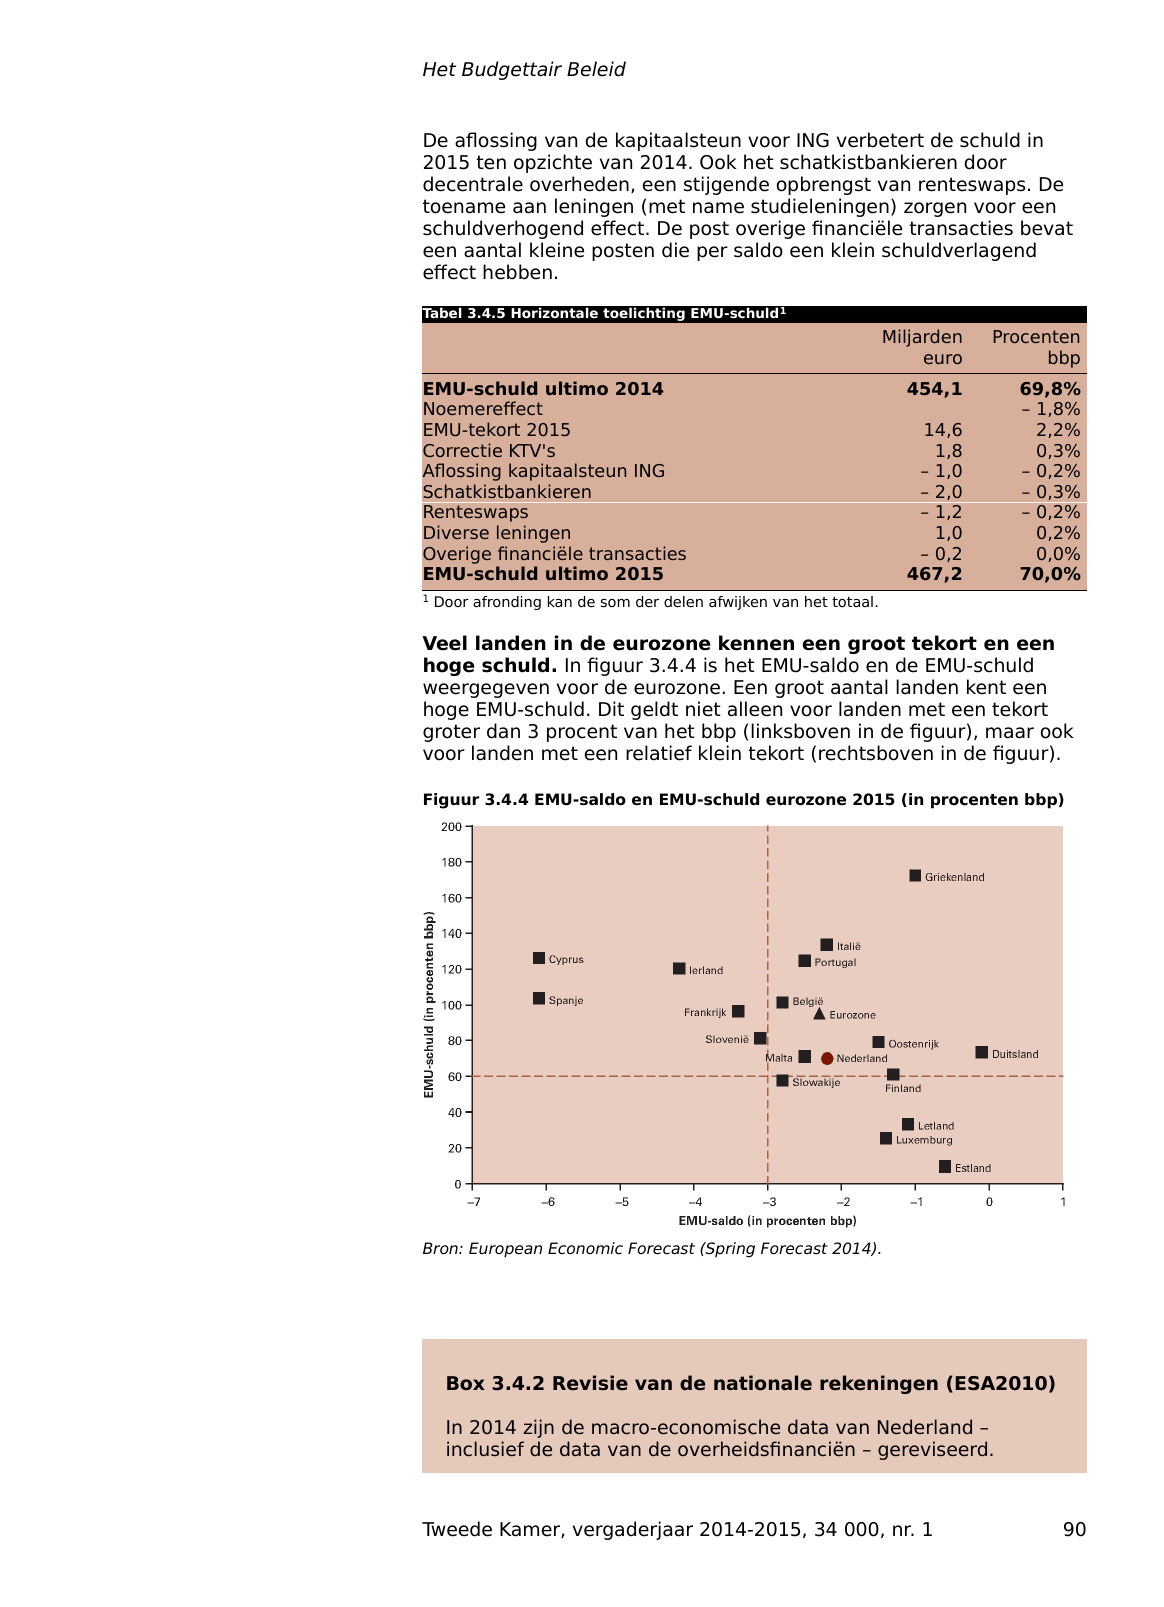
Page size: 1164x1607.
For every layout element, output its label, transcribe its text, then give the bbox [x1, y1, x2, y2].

table_cell 1,0 [850, 523, 968, 544]
table_cell 1 Door afronding kan de som der delen afwijken van het totaal. [422, 591, 1087, 611]
table_cell – 1,0 [850, 461, 968, 482]
table_cell – 2,0 [850, 482, 968, 502]
table_cell – 0,2% [969, 461, 1087, 482]
table_cell 70,0% [969, 564, 1087, 590]
table_cell 1,8 [850, 441, 968, 461]
table_cell Aflossing kapitaalsteun ING [422, 461, 850, 482]
table_cell Procenten bbp [969, 323, 1087, 373]
table_cell EMU-schuld ultimo 2014 [422, 374, 850, 399]
table_cell 467,2 [850, 564, 968, 590]
table_header Tabel 3.4.5 Horizontale toelichting EMU-schuld1 [422, 306, 1087, 321]
table_cell 2,2% [969, 420, 1087, 441]
table_cell Diverse leningen [422, 523, 850, 544]
text De aflossing van de kapitaalsteun voor ING verbetert de schuld in 2015 ten opzichte van 2014. Ook het schatkistbankieren door decentrale overheden, een stijgende opbrengst van renteswaps. De toename aan leningen (met name studieleningen) zorgen voor een schuldverhogend effect. De post overige financiële transacties bevat een aantal kleine posten die per saldo een klein schuldverlagend effect hebben. [422, 130, 1087, 284]
text Veel landen in de eurozone kennen een groot tekort en een hoge schuld. In figuur 3.4.4 is het EMU-saldo en de EMU-schuld weergegeven voor de eurozone. Een groot aantal landen kent een hoge EMU-schuld. Dit geldt niet alleen voor landen met een tekort groter dan 3 procent van het bbp (linksboven in de figuur), maar ook voor landen met een relatief klein tekort (rechtsboven in de figuur). [422, 633, 1087, 764]
table_cell Correctie KTV's [422, 441, 850, 461]
table_cell – 0,3% [969, 482, 1087, 502]
table_cell Schatkistbankieren [422, 482, 850, 502]
table_cell [422, 323, 850, 373]
table_cell – 0,2 [850, 544, 968, 564]
table_cell 69,8% [969, 374, 1087, 399]
table_cell 454,1 [850, 374, 968, 399]
table_cell – 0,2% [969, 503, 1087, 523]
table_cell 0,0% [969, 544, 1087, 564]
table_cell – 1,2 [850, 503, 968, 523]
table_cell EMU-schuld ultimo 2015 [422, 564, 850, 590]
table_cell [850, 399, 968, 420]
table_cell EMU-tekort 2015 [422, 420, 850, 441]
table_cell Noemereffect [422, 399, 850, 420]
text Figuur 3.4.4 EMU-saldo en EMU-schuld eurozone 2015 (in procenten bbp) [422, 791, 1066, 809]
picture [422, 820, 1067, 1228]
table_header Box 3.4.2 Revisie van de nationale rekeningen (ESA2010) In 2014 zijn de macro-economische data van Nederland – inclusief de data van de overheidsfinanciën – gereviseerd. [422, 1339, 1087, 1473]
table_cell 0,2% [969, 523, 1087, 544]
table_cell 0,3% [969, 441, 1087, 461]
table_cell – 1,8% [969, 399, 1087, 420]
text Bron: European Economic Forecast (Spring Forecast 2014). [422, 1240, 1066, 1258]
table_cell Overige financiële transacties [422, 544, 850, 564]
table_cell Miljarden euro [850, 323, 968, 373]
table_cell 14,6 [850, 420, 968, 441]
table_cell Renteswaps [422, 503, 850, 523]
